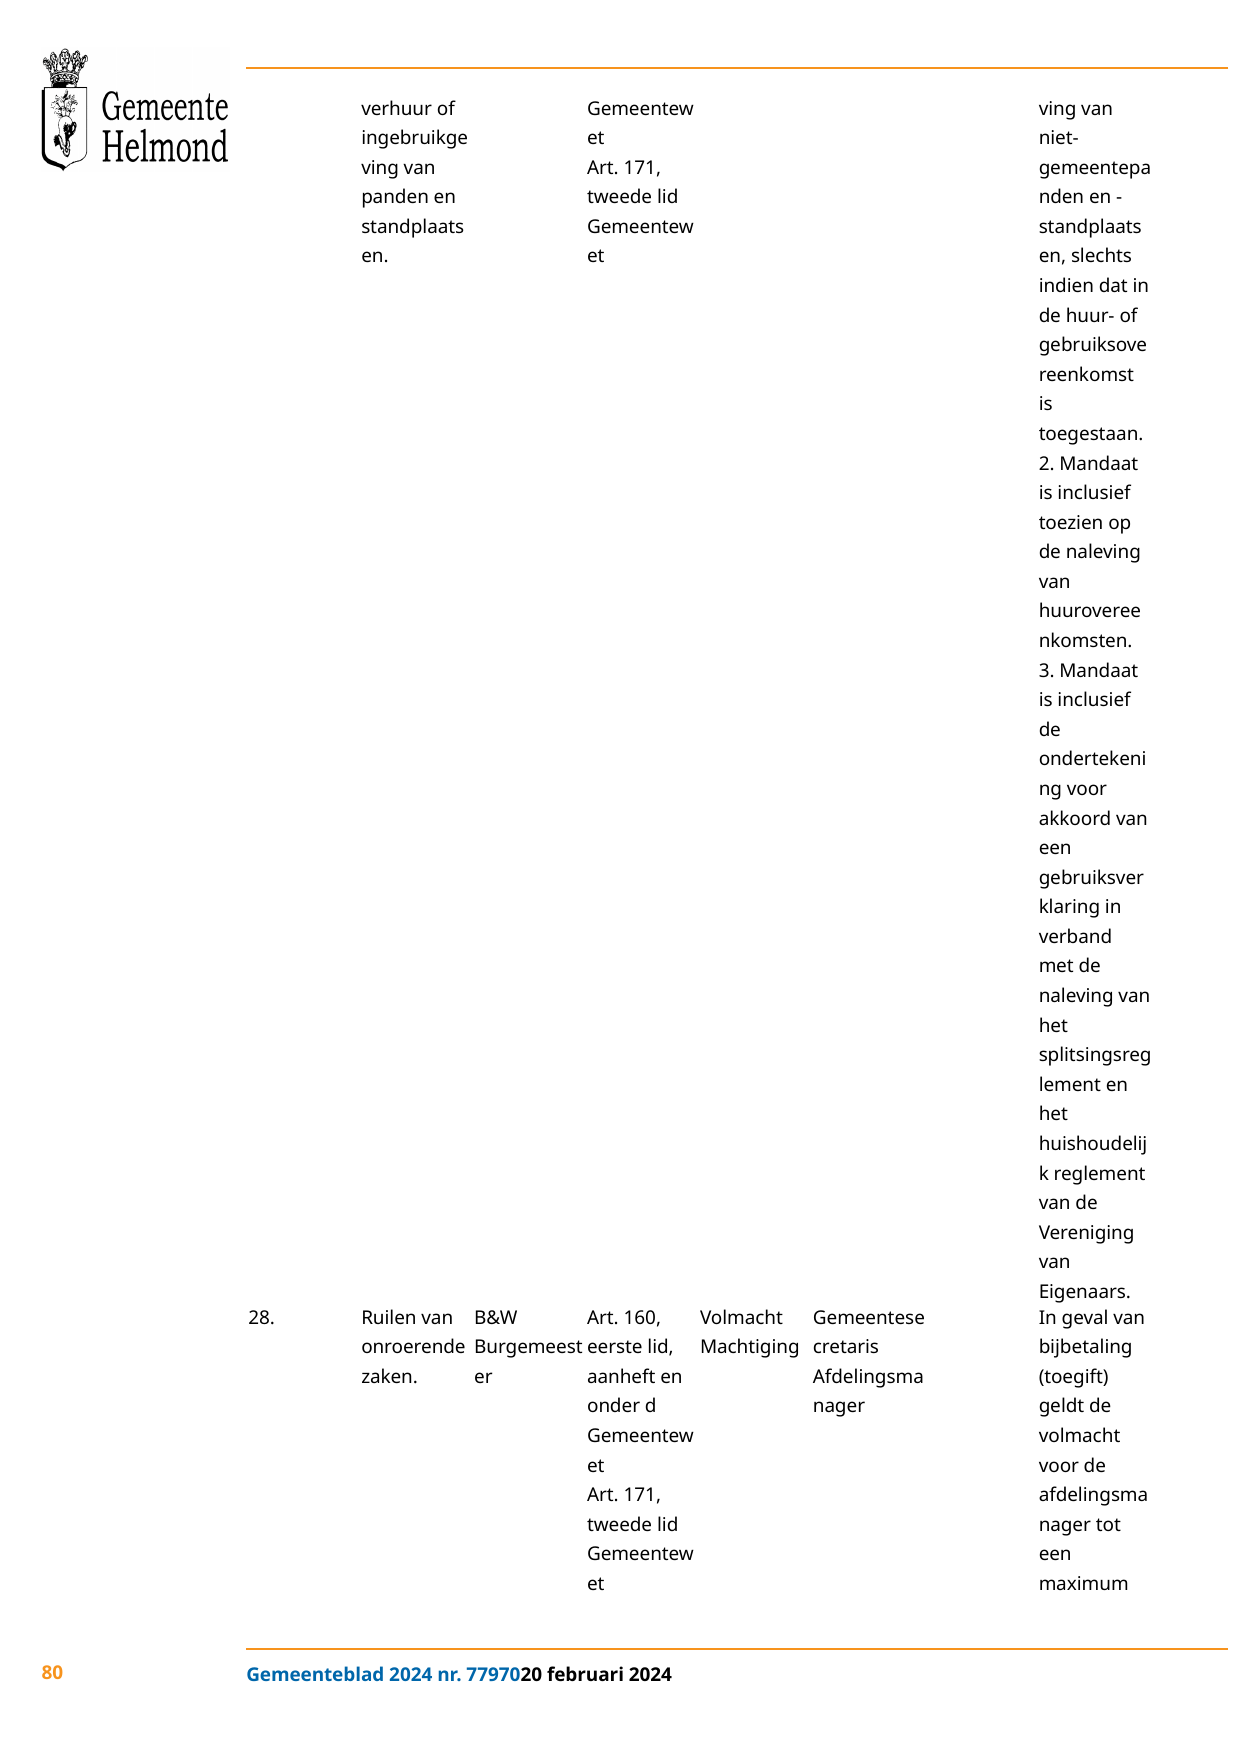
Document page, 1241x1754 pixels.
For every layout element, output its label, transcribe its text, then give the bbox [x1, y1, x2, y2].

table_cell [926, 95, 1038, 1304]
table_cell Gemeentesecretaris Afdelingsmanager [813, 1304, 926, 1596]
table_cell 28. [248, 1304, 361, 1596]
table_cell [700, 95, 813, 1304]
table_cell Gemeentewet Art. 171, tweede lid Gemeentewet [587, 95, 700, 1304]
table_cell [813, 95, 926, 1304]
table_cell ving van niet-gemeentepanden en -standplaatsen, slechts indien dat in de huur- of gebruiksovereenkomst is toegestaan. 2. Mandaat is inclusief toezien op de naleving van huurovereenkomsten. 3. Mandaat is inclusief de ondertekening voor akkoord van een gebruiksverklaring in verband met de naleving van het splitsingsreglement en het huishoudelijk reglement van de Vereniging van Eigenaars. [1039, 95, 1152, 1304]
table_cell verhuur of ingebruikgeving van panden en standplaatsen. [361, 95, 474, 1304]
table_cell Ruilen van onroerende zaken. [361, 1304, 474, 1596]
table_cell Volmacht Machtiging [700, 1304, 813, 1596]
table_cell In geval van bijbetaling (toegift) geldt de volmacht voor de afdelingsmanager tot een maximum [1039, 1304, 1152, 1596]
picture [41, 47, 231, 172]
table_cell [248, 95, 361, 1304]
table_cell B&W Burgemeester [474, 1304, 587, 1596]
table_cell [926, 1304, 1038, 1596]
table_cell [474, 95, 587, 1304]
table_cell Art. 160, eerste lid, aanheft en onder d Gemeentewet Art. 171, tweede lid Gemeentewet [587, 1304, 700, 1596]
